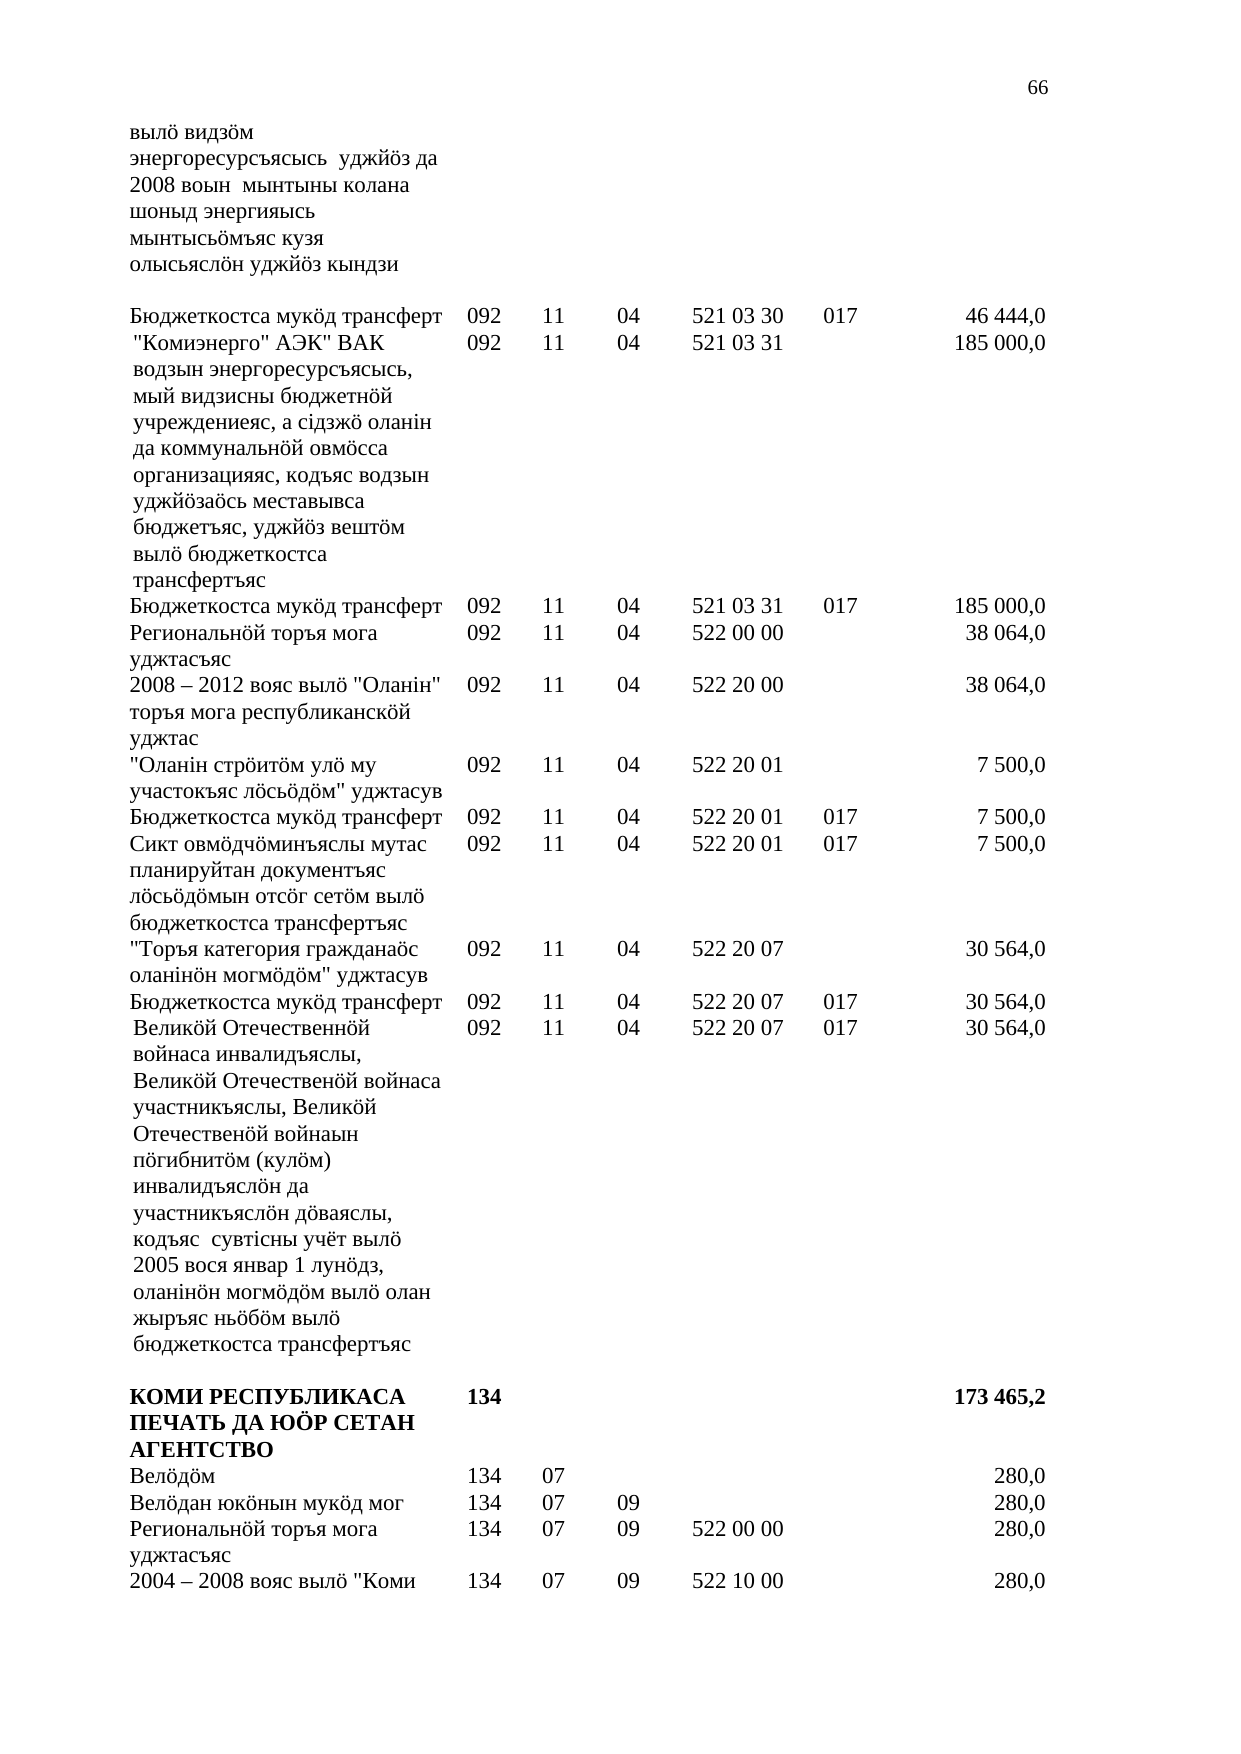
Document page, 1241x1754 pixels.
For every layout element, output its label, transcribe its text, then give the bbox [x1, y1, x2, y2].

table_cell [812, 1462, 887, 1488]
table_cell [812, 1568, 887, 1594]
table_cell 11 [531, 830, 606, 935]
table_cell [606, 1462, 681, 1488]
table_cell 04 [606, 935, 681, 988]
table_cell 04 [606, 751, 681, 803]
table_cell 522 20 01 [681, 751, 812, 803]
table_cell 092 [456, 935, 531, 988]
table_cell Бюджеткостса мукöд трансферт [118, 988, 456, 1014]
table_cell 017 [812, 803, 887, 830]
table_cell 017 [812, 303, 887, 329]
table_cell 11 [531, 803, 606, 830]
table_cell [681, 1383, 812, 1462]
table_cell 11 [531, 988, 606, 1014]
table_cell "Оланін стрöитöм улö му участокъяс лöсьöдöм" уджтасув [118, 751, 456, 803]
table_cell 07 [531, 1462, 606, 1488]
table_cell 11 [531, 1014, 606, 1357]
table_cell [812, 1383, 887, 1462]
table_cell [1057, 1568, 1113, 1594]
table_cell [531, 1357, 606, 1383]
table_cell [1057, 329, 1113, 592]
table_cell 092 [456, 988, 531, 1014]
table_cell [812, 329, 887, 592]
table_cell 11 [531, 935, 606, 988]
table_cell 7 500,0 [887, 830, 1057, 935]
table_cell 09 [606, 1515, 681, 1568]
table_cell 30 564,0 [887, 1014, 1057, 1357]
table_cell 280,0 [887, 1462, 1057, 1488]
table_cell Велöдан юкöнын мукöд мог [118, 1489, 456, 1515]
table_cell [812, 1515, 887, 1568]
table_cell 522 20 07 [681, 935, 812, 988]
table_cell 092 [456, 672, 531, 751]
table_cell 07 [531, 1568, 606, 1594]
table_cell [118, 1357, 456, 1383]
table_cell [1057, 672, 1113, 751]
table_cell 521 03 31 [681, 593, 812, 619]
table_cell "Комиэнерго" АЭК" ВАК водзын энергоресурсъясысь, мый видзисны бюджетнöй учреждениеяс, а сiдзжö оланiн да коммунальнöй овмöсса организацияяс, кодъяс водзын уджйöзаöсь меставывса бюджетъяс, уджйöз вештöм вылö бюджеткостса трансфертъяс [118, 329, 456, 592]
table_cell 092 [456, 830, 531, 935]
table_cell 092 [456, 303, 531, 329]
table_cell 092 [456, 619, 531, 672]
table_cell 07 [531, 1489, 606, 1515]
table_cell 2004 – 2008 вояс вылö "Коми [118, 1568, 456, 1594]
table_cell Велöдöм [118, 1462, 456, 1488]
table_cell [812, 935, 887, 988]
table_cell 092 [456, 1014, 531, 1357]
table_cell [1057, 1462, 1113, 1488]
table_cell Великöй Отечественнöй войнаса инвалидъяслы, Великöй Отечественöй войнаса участникъяслы, Великöй Отечественöй войнаын пöгибнитöм (кулöм) инвалидъяслöн да участникъяслöн дöваяслы, кодъяс сувтісны учёт вылö 2005 вося январ 1 лунöдз, оланінöн могмöдöм вылö олан жыръяс ньöбöм вылö бюджеткостса трансфертъяс [118, 1014, 456, 1357]
table_cell 04 [606, 830, 681, 935]
table_cell [1057, 1489, 1113, 1515]
table_cell 134 [456, 1568, 531, 1594]
table_cell 04 [606, 672, 681, 751]
table_cell 09 [606, 1568, 681, 1594]
table_cell 04 [606, 303, 681, 329]
table_cell 04 [606, 988, 681, 1014]
table_cell [1057, 1515, 1113, 1568]
table_cell [1057, 303, 1113, 329]
table_cell 11 [531, 619, 606, 672]
table_cell [887, 118, 1057, 303]
table_cell [1057, 830, 1113, 935]
table_cell 280,0 [887, 1489, 1057, 1515]
table_cell [1057, 935, 1113, 988]
table_cell [531, 118, 606, 303]
table_cell [1057, 803, 1113, 830]
table_cell 185 000,0 [887, 329, 1057, 592]
table_cell 522 20 01 [681, 803, 812, 830]
table_cell 11 [531, 329, 606, 592]
table_cell 134 [456, 1383, 531, 1462]
table_cell 46 444,0 [887, 303, 1057, 329]
table_cell вылö видзöм энергоресурсъясысь уджйöз да 2008 воын мынтыны колана шоныд энергияысь мынтысьöмъяс кузя олысьяслöн уджйöз кындзи [118, 118, 456, 303]
table_cell [887, 1357, 1057, 1383]
table_cell [681, 1489, 812, 1515]
table_cell 134 [456, 1515, 531, 1568]
table_cell [812, 118, 887, 303]
table_cell [812, 751, 887, 803]
table_cell 04 [606, 619, 681, 672]
table_cell 017 [812, 830, 887, 935]
table_cell [681, 1357, 812, 1383]
table_cell 521 03 31 [681, 329, 812, 592]
table_cell 11 [531, 751, 606, 803]
table_cell 280,0 [887, 1568, 1057, 1594]
table_cell Бюджеткостса мукöд трансферт [118, 803, 456, 830]
table_cell "Торъя категория гражданаöс оланінöн могмöдöм" уджтасув [118, 935, 456, 988]
table_cell 07 [531, 1515, 606, 1568]
table_cell [456, 1357, 531, 1383]
table_cell 04 [606, 593, 681, 619]
table_cell 017 [812, 593, 887, 619]
table_cell 04 [606, 329, 681, 592]
table_cell [681, 118, 812, 303]
table_cell 522 10 00 [681, 1568, 812, 1594]
table_cell 522 20 00 [681, 672, 812, 751]
table_cell [1057, 1014, 1113, 1357]
table_cell Бюджеткостса мукöд трансферт [118, 303, 456, 329]
table_cell 280,0 [887, 1515, 1057, 1568]
table_cell 185 000,0 [887, 593, 1057, 619]
table_cell 38 064,0 [887, 672, 1057, 751]
table_cell [531, 1383, 606, 1462]
table_cell 38 064,0 [887, 619, 1057, 672]
table_cell [456, 118, 531, 303]
table_cell 30 564,0 [887, 988, 1057, 1014]
table_cell [1057, 1357, 1113, 1383]
table_cell [606, 1383, 681, 1462]
table_cell [1057, 1383, 1113, 1462]
table_cell 017 [812, 1014, 887, 1357]
table_cell 11 [531, 672, 606, 751]
table_cell [1057, 988, 1113, 1014]
table_cell 092 [456, 593, 531, 619]
table_cell 11 [531, 303, 606, 329]
table_cell [1057, 619, 1113, 672]
table_cell [812, 672, 887, 751]
table_cell Сикт овмöдчöминъяслы мутас планируйтан документъяс лöсьöдöмын отсöг сетöм вылö бюджеткостса трансфертъяс [118, 830, 456, 935]
table_cell 2008 – 2012 вояс вылö "Оланін" торъя мога республиканскöй уджтас [118, 672, 456, 751]
table_cell Бюджеткостса мукöд трансферт [118, 593, 456, 619]
table_cell Региональнöй торъя мога уджтасъяс [118, 1515, 456, 1568]
table_cell 04 [606, 1014, 681, 1357]
table_cell 522 20 07 [681, 1014, 812, 1357]
table_cell [606, 1357, 681, 1383]
table_cell [681, 1462, 812, 1488]
table_cell 134 [456, 1462, 531, 1488]
table_cell 7 500,0 [887, 803, 1057, 830]
table_cell [1057, 118, 1113, 303]
table_cell [1057, 751, 1113, 803]
table_cell [606, 118, 681, 303]
table_cell 092 [456, 751, 531, 803]
table_cell 30 564,0 [887, 935, 1057, 988]
table_cell 522 20 07 [681, 988, 812, 1014]
table_cell 522 00 00 [681, 619, 812, 672]
table_cell 522 00 00 [681, 1515, 812, 1568]
table_cell [812, 619, 887, 672]
table_cell КОМИ РЕСПУБЛИКАСА ПЕЧАТЬ ДА ЮÖР СЕТАН АГЕНТСТВО [118, 1383, 456, 1462]
table_cell 173 465,2 [887, 1383, 1057, 1462]
table_cell 522 20 01 [681, 830, 812, 935]
table_cell 092 [456, 803, 531, 830]
table_cell 04 [606, 803, 681, 830]
table_cell 7 500,0 [887, 751, 1057, 803]
table_cell 09 [606, 1489, 681, 1515]
table_cell [812, 1357, 887, 1383]
table_cell [1057, 593, 1113, 619]
table_cell [812, 1489, 887, 1515]
table_cell 521 03 30 [681, 303, 812, 329]
table_cell 017 [812, 988, 887, 1014]
table_cell 11 [531, 593, 606, 619]
table_cell 092 [456, 329, 531, 592]
table_cell 134 [456, 1489, 531, 1515]
table_cell Региональнöй торъя мога уджтасъяс [118, 619, 456, 672]
